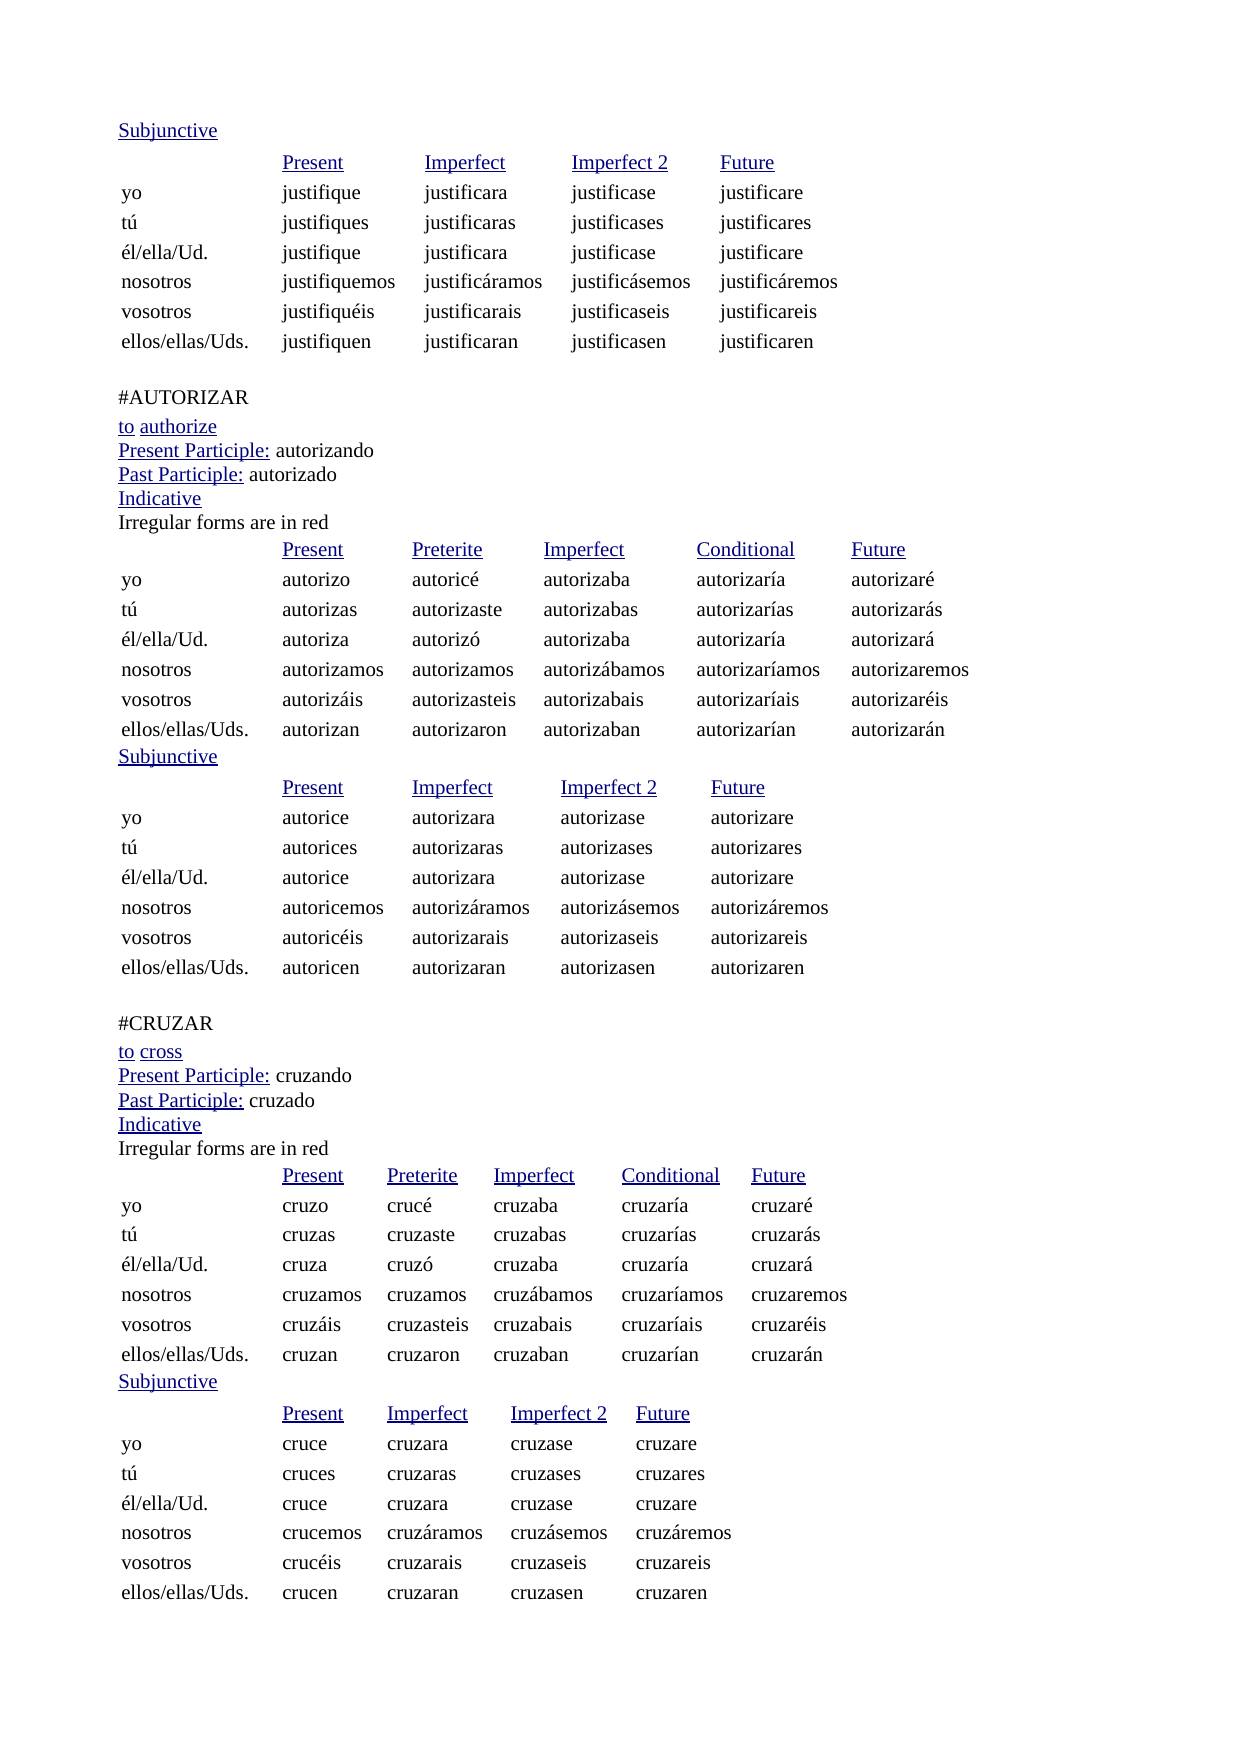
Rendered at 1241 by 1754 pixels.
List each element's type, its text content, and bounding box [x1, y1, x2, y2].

text Past Participle: autorizado [118, 462, 1122, 486]
text to cross [118, 1039, 1122, 1063]
text Irregular forms are in red [118, 1136, 1122, 1160]
text #CRUZAR [118, 1011, 1122, 1034]
text Subjunctive [118, 743, 1122, 768]
text Present Participle: cruzando [118, 1063, 1122, 1087]
text to authorize [118, 414, 1122, 438]
text Present Participle: autorizando [118, 438, 1122, 462]
text #AUTORIZAR [118, 385, 1122, 409]
text Past Participle: cruzado [118, 1087, 1122, 1112]
text Irregular forms are in red [118, 510, 1122, 534]
text Indicative [118, 486, 1122, 510]
text Subjunctive [118, 1369, 1122, 1393]
text Indicative [118, 1112, 1122, 1136]
text Subjunctive [118, 118, 1122, 142]
